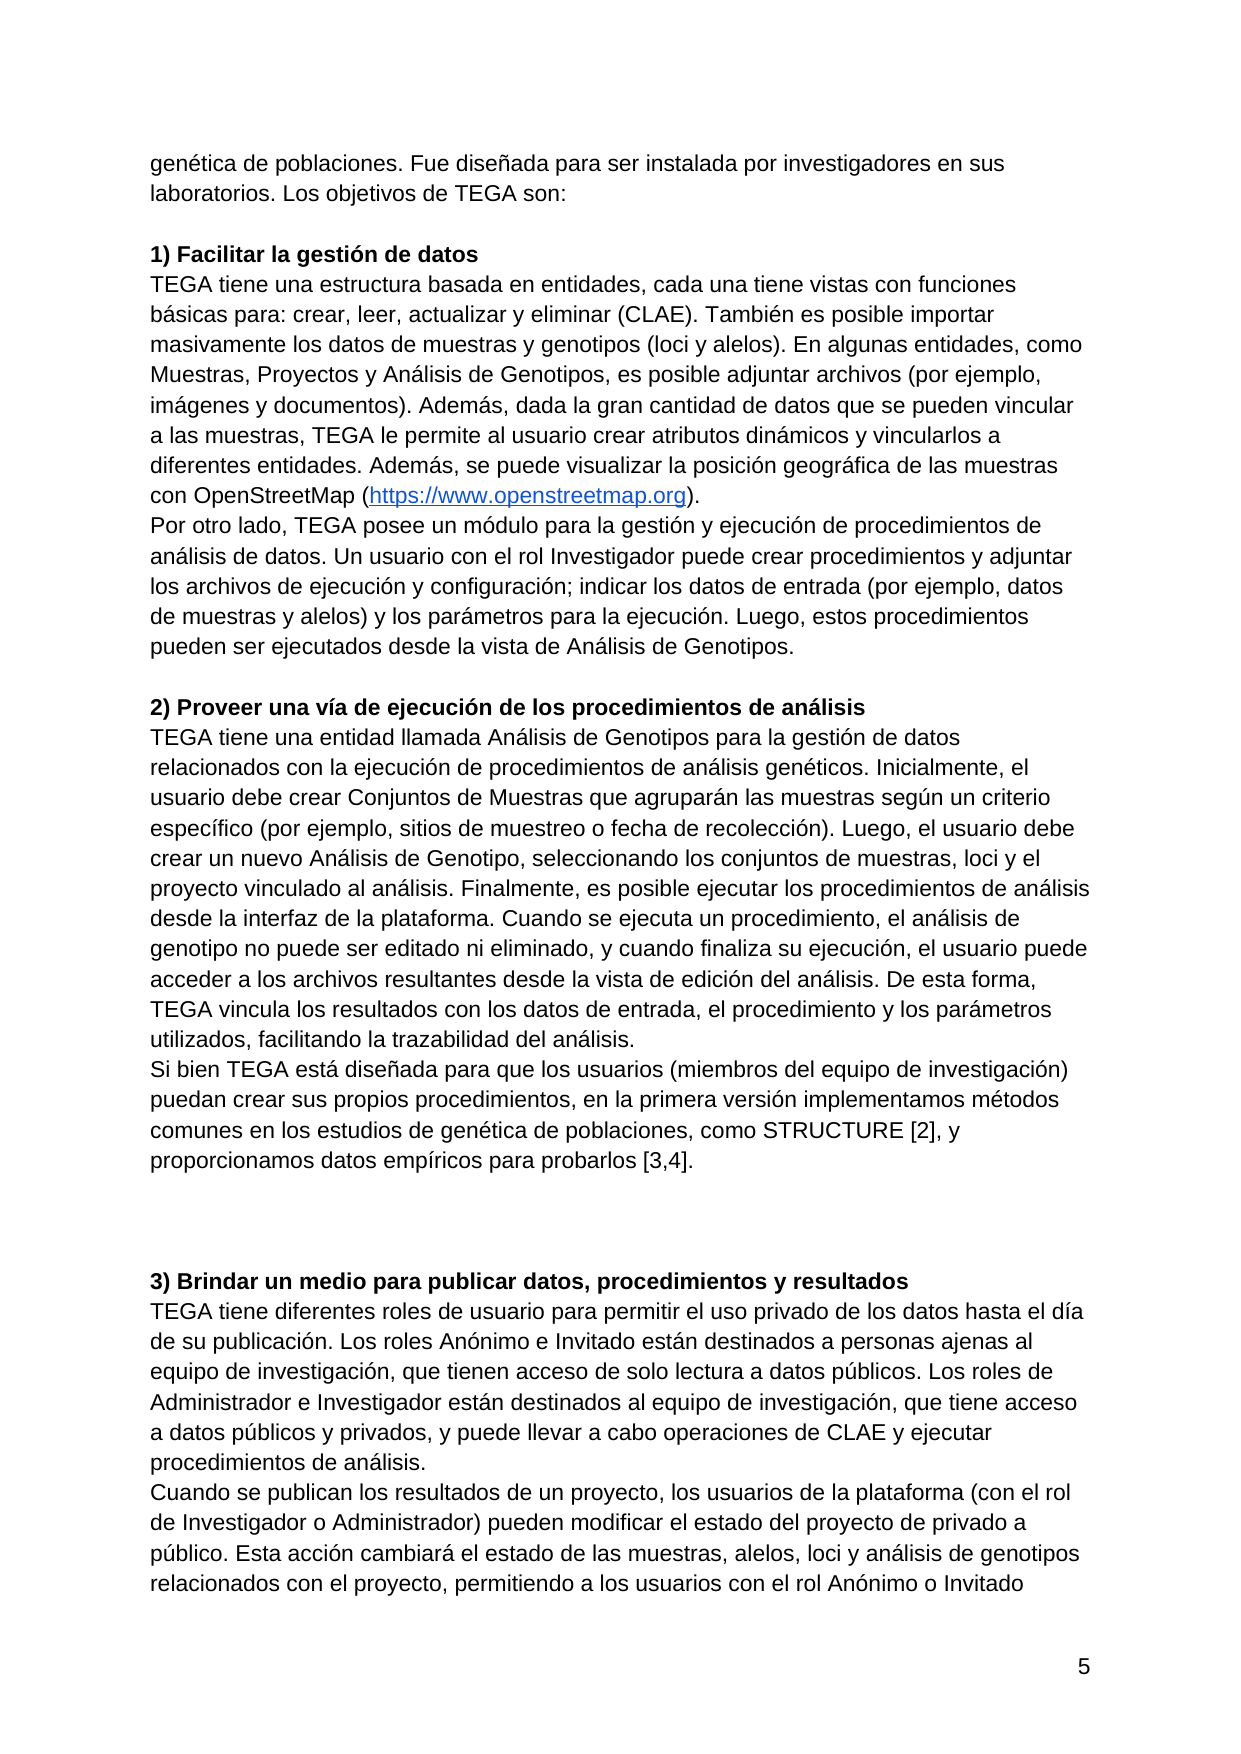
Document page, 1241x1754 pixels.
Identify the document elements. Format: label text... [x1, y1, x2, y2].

text TEGA tiene diferentes roles de usuario para permitir el uso privado de los datos hasta el día de su publicación. Los roles Anónimo e Invitado están destinados a personas ajenas al equipo de investigación, que tienen acceso de solo lectura a datos públicos. Los roles de Administrador e Investigador están destinados al equipo de investigación, que tiene acceso a datos públicos y privados, y puede llevar a cabo operaciones de CLAE y ejecutar procedimientos de análisis. [150, 1298, 1090, 1475]
text TEGA tiene una entidad llamada Análisis de Genotipos para la gestión de datos relacionados con la ejecución de procedimientos de análisis genéticos. Inicialmente, el usuario debe crear Conjuntos de Muestras que agruparán las muestras según un criterio específico (por ejemplo, sitios de muestreo o fecha de recolección). Luego, el usuario debe crear un nuevo Análisis de Genotipo, seleccionando los conjuntos de muestras, loci y el proyecto vinculado al análisis. Finalmente, es posible ejecutar los procedimientos de análisis desde la interfaz de la plataforma. Cuando se ejecuta un procedimiento, el análisis de genotipo no puede ser editado ni eliminado, y cuando finaliza su ejecución, el usuario puede acceder a los archivos resultantes desde la vista de edición del análisis. De esta forma, TEGA vincula los resultados con los datos de entrada, el procedimiento y los parámetros utilizados, facilitando la trazabilidad del análisis. [150, 724, 1090, 1052]
text TEGA tiene una estructura basada en entidades, cada una tiene vistas con funciones básicas para: crear, leer, actualizar y eliminar (CLAE). También es posible importar masivamente los datos de muestras y genotipos (loci y alelos). En algunas entidades, como Muestras, Proyectos y Análisis de Genotipos, es posible adjuntar archivos (por ejemplo, imágenes y documentos). Además, dada la gran cantidad de datos que se pueden vincular a las muestras, TEGA le permite al usuario crear atributos dinámicos y vincularlos a diferentes entidades. Además, se puede visualizar la posición geográfica de las muestras con OpenStreetMap (https://www.openstreetmap.org). [150, 271, 1090, 509]
text Si bien TEGA está diseñada para que los usuarios (miembros del equipo de investigación) puedan crear sus propios procedimientos, en la primera versión implementamos métodos comunes en los estudios de genética de poblaciones, como STRUCTURE [2], y proporcionamos datos empíricos para probarlos [3,4]. [150, 1056, 1090, 1173]
text 2) Proveer una vía de ejecución de los procedimientos de análisis [150, 694, 1090, 720]
text Por otro lado, TEGA posee un módulo para la gestión y ejecución de procedimientos de análisis de datos. Un usuario con el rol Investigador puede crear procedimientos y adjuntar los archivos de ejecución y configuración; indicar los datos de entrada (por ejemplo, datos de muestras y alelos) y los parámetros para la ejecución. Luego, estos procedimientos pueden ser ejecutados desde la vista de Análisis de Genotipos. [150, 512, 1090, 660]
text 1) Facilitar la gestión de datos [150, 241, 1090, 267]
text 3) Brindar un medio para publicar datos, procedimientos y resultados [150, 1268, 1090, 1294]
text Cuando se publican los resultados de un proyecto, los usuarios de la plataforma (con el rol de Investigador o Administrador) pueden modificar el estado del proyecto de privado a público. Esta acción cambiará el estado de las muestras, alelos, loci y análisis de genotipos relacionados con el proyecto, permitiendo a los usuarios con el rol Anónimo o Invitado [150, 1479, 1090, 1596]
text genética de poblaciones. Fue diseñada para ser instalada por investigadores en sus laboratorios. Los objetivos de TEGA son: [150, 150, 1090, 207]
